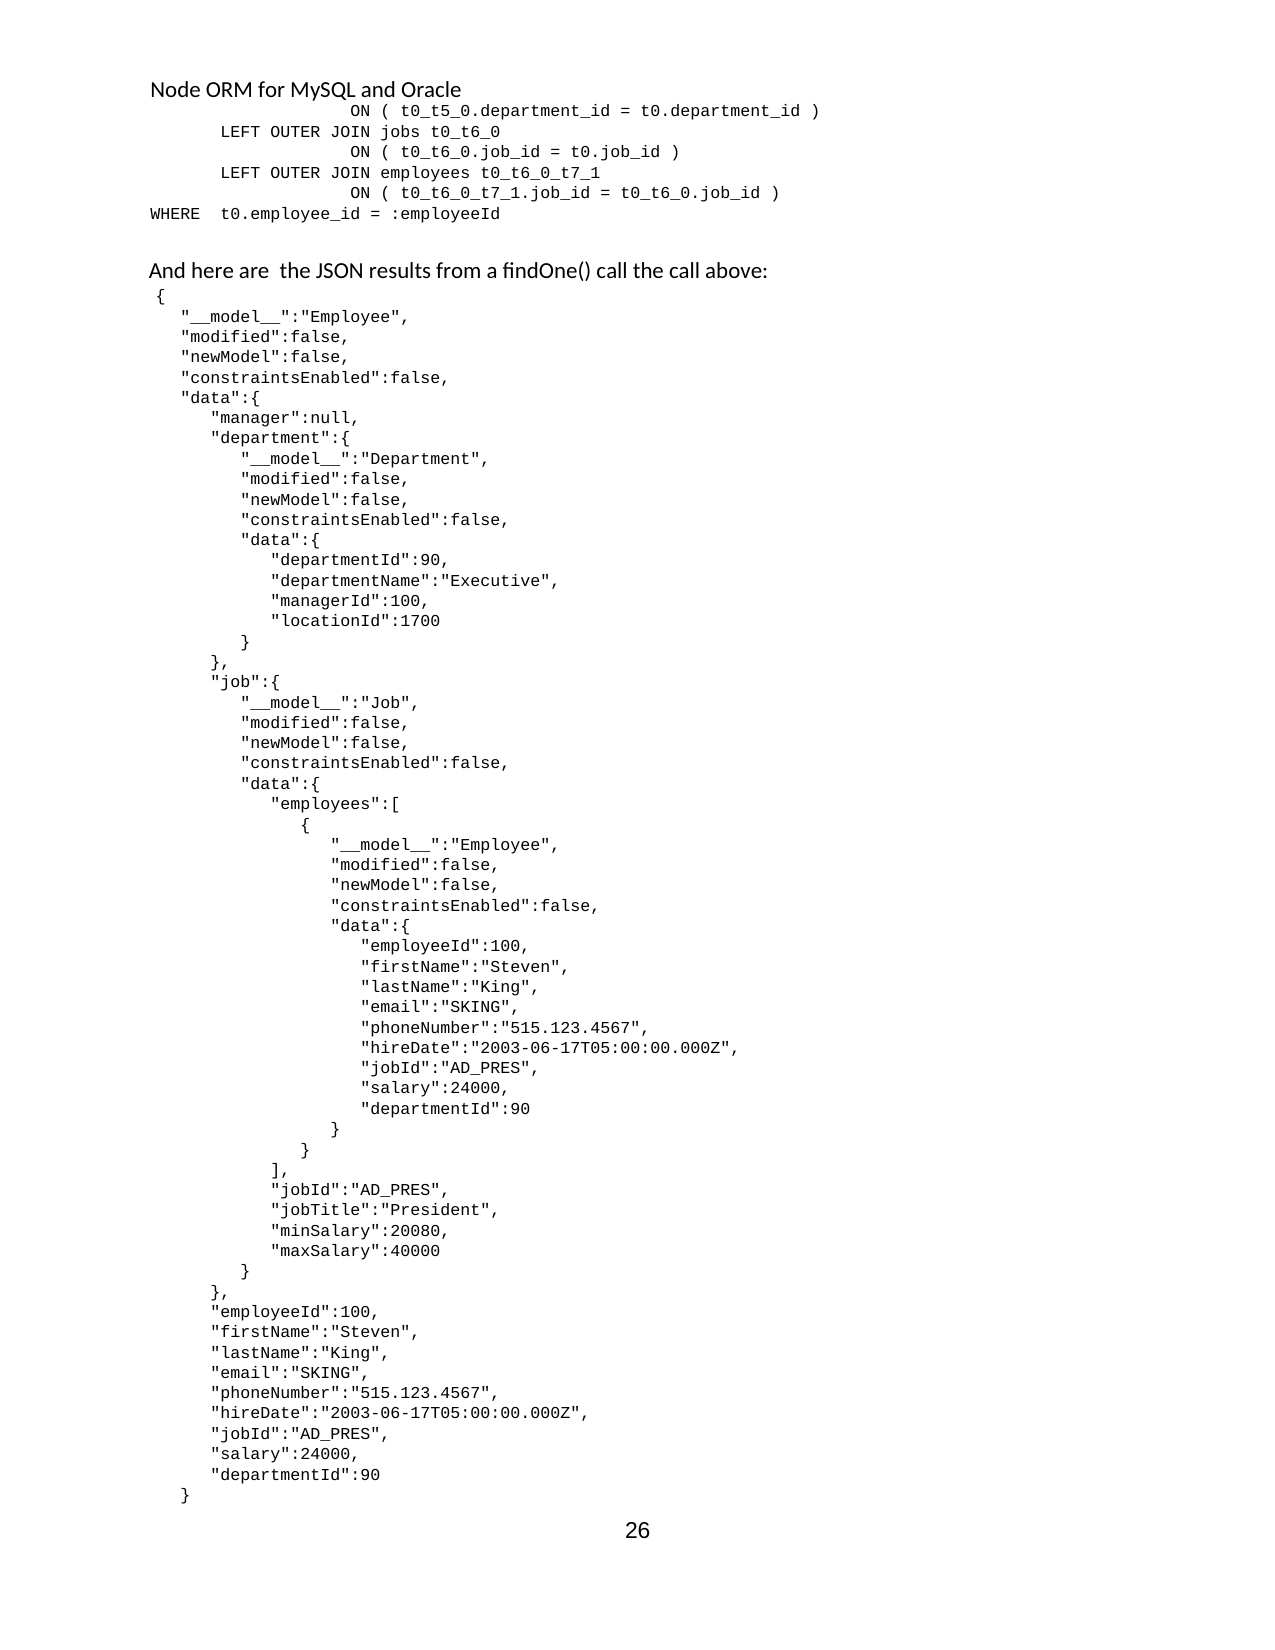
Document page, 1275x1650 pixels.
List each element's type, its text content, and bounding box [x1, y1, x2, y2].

text "modified":false, [150, 328, 1143, 347]
text "phoneNumber":"515.123.4567", [150, 1385, 1143, 1404]
text "department":{ [150, 430, 1143, 449]
text "__model__":"Job", [150, 694, 1143, 713]
text "newModel":false, [150, 877, 1143, 896]
text } [150, 1121, 1143, 1139]
text "departmentId":90 [150, 1466, 1143, 1485]
text And here are the JSON results from a findOne() call the call above: [148, 256, 1132, 284]
text "lastName":"King", [150, 978, 1143, 997]
text "__model__":"Employee", [150, 836, 1143, 855]
text "salary":24000, [150, 1080, 1143, 1099]
text "employeeId":100, [150, 938, 1143, 957]
text "job":{ [150, 674, 1143, 693]
text "modified":false, [150, 857, 1143, 876]
text } [150, 1263, 1143, 1282]
text ON ( t0_t6_0.job_id = t0.job_id ) [150, 144, 1143, 163]
text "data":{ [150, 389, 1143, 408]
text "departmentName":"Executive", [150, 572, 1143, 591]
text WHERE t0.employee_id = :employeeId [150, 206, 1143, 224]
text "firstName":"Steven", [150, 1324, 1143, 1343]
text "locationId":1700 [150, 613, 1143, 632]
text } [150, 1486, 1143, 1505]
text "newModel":false, [150, 491, 1143, 510]
text "jobId":"AD_PRES", [150, 1182, 1143, 1201]
text "hireDate":"2003-06-17T05:00:00.000Z", [150, 1039, 1143, 1058]
text "constraintsEnabled":false, [150, 511, 1143, 530]
text "departmentId":90, [150, 552, 1143, 571]
text "maxSalary":40000 [150, 1243, 1143, 1261]
text "firstName":"Steven", [150, 958, 1143, 977]
text "newModel":false, [150, 349, 1143, 368]
text "email":"SKING", [150, 999, 1143, 1018]
text "modified":false, [150, 471, 1143, 489]
text { [150, 287, 1143, 306]
text "manager":null, [150, 410, 1143, 429]
text "newModel":false, [150, 735, 1143, 754]
text "__model__":"Department", [150, 450, 1143, 469]
text "managerId":100, [150, 593, 1143, 611]
text "data":{ [150, 532, 1143, 551]
text "minSalary":20080, [150, 1222, 1143, 1241]
text LEFT OUTER JOIN jobs t0_t6_0 [150, 123, 1143, 142]
text "lastName":"King", [150, 1344, 1143, 1363]
text { [150, 816, 1143, 835]
text ], [150, 1161, 1143, 1180]
text "jobId":"AD_PRES", [150, 1060, 1143, 1079]
text "data":{ [150, 918, 1143, 936]
text }, [150, 1283, 1143, 1302]
text ON ( t0_t5_0.department_id = t0.department_id ) [150, 103, 1143, 122]
text "email":"SKING", [150, 1364, 1143, 1383]
text "employees":[ [150, 796, 1143, 814]
text } [150, 633, 1143, 652]
text "jobId":"AD_PRES", [150, 1425, 1143, 1444]
text }, [150, 653, 1143, 672]
text "__model__":"Employee", [150, 308, 1143, 327]
text "modified":false, [150, 714, 1143, 733]
text "data":{ [150, 775, 1143, 794]
text "constraintsEnabled":false, [150, 897, 1143, 916]
text "employeeId":100, [150, 1303, 1143, 1322]
text ON ( t0_t6_0_t7_1.job_id = t0_t6_0.job_id ) [150, 185, 1143, 204]
text "departmentId":90 [150, 1100, 1143, 1119]
text "constraintsEnabled":false, [150, 369, 1143, 388]
text "jobTitle":"President", [150, 1202, 1143, 1221]
text "constraintsEnabled":false, [150, 755, 1143, 774]
text "hireDate":"2003-06-17T05:00:00.000Z", [150, 1405, 1143, 1424]
text "salary":24000, [150, 1446, 1143, 1464]
text "phoneNumber":"515.123.4567", [150, 1019, 1143, 1038]
text } [150, 1141, 1143, 1160]
text LEFT OUTER JOIN employees t0_t6_0_t7_1 [150, 164, 1143, 183]
